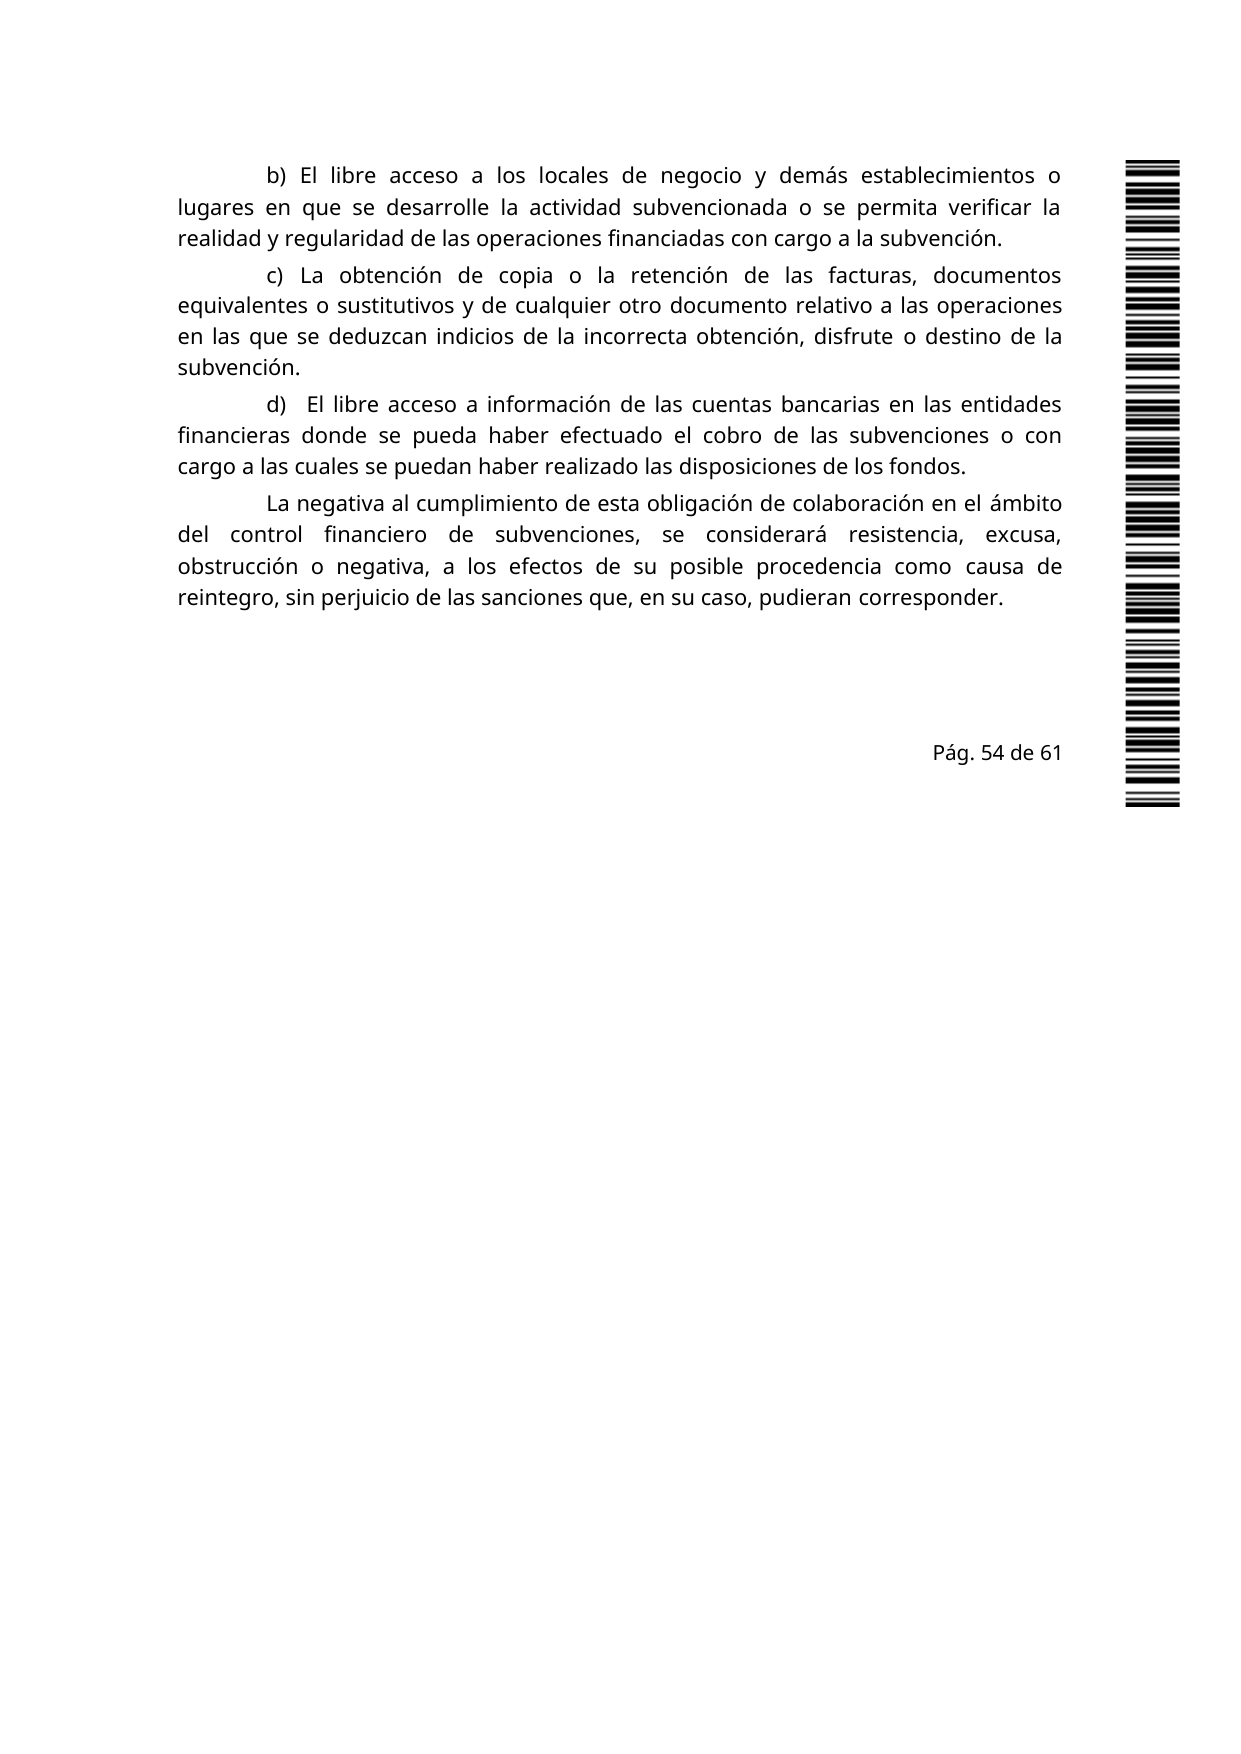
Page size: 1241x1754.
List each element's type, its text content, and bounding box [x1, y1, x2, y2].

picture [1125, 160, 1180, 807]
list El libre acceso a los locales de negocio y demás establecimientos o lugares en que se desarrolle la actividad subvencionada o se permita verificar la realidad y regularidad de las operaciones financiadas con cargo a la subvención. [177, 160, 1062, 253]
text La negativa al cumplimiento de esta obligación de colaboración en el ámbito del control financiero de subvenciones, se considerará resistencia, excusa, obstrucción o negativa, a los efectos de su posible procedencia como causa de reintegro, sin perjuicio de las sanciones que, en su caso, pudieran corresponder. [177, 488, 1062, 612]
text Pág. 54 de 61 [160, 738, 1063, 767]
list El libre acceso a información de las cuentas bancarias en las entidades financieras donde se pueda haber efectuado el cobro de las subvenciones o con cargo a las cuales se puedan haber realizado las disposiciones de los fondos. [177, 389, 1063, 481]
list La obtención de copia o la retención de las facturas, documentos equivalentes o sustitutivos y de cualquier otro documento relativo a las operaciones en las que se deduzcan indicios de la incorrecta obtención, disfrute o destino de la subvención. [177, 260, 1062, 381]
